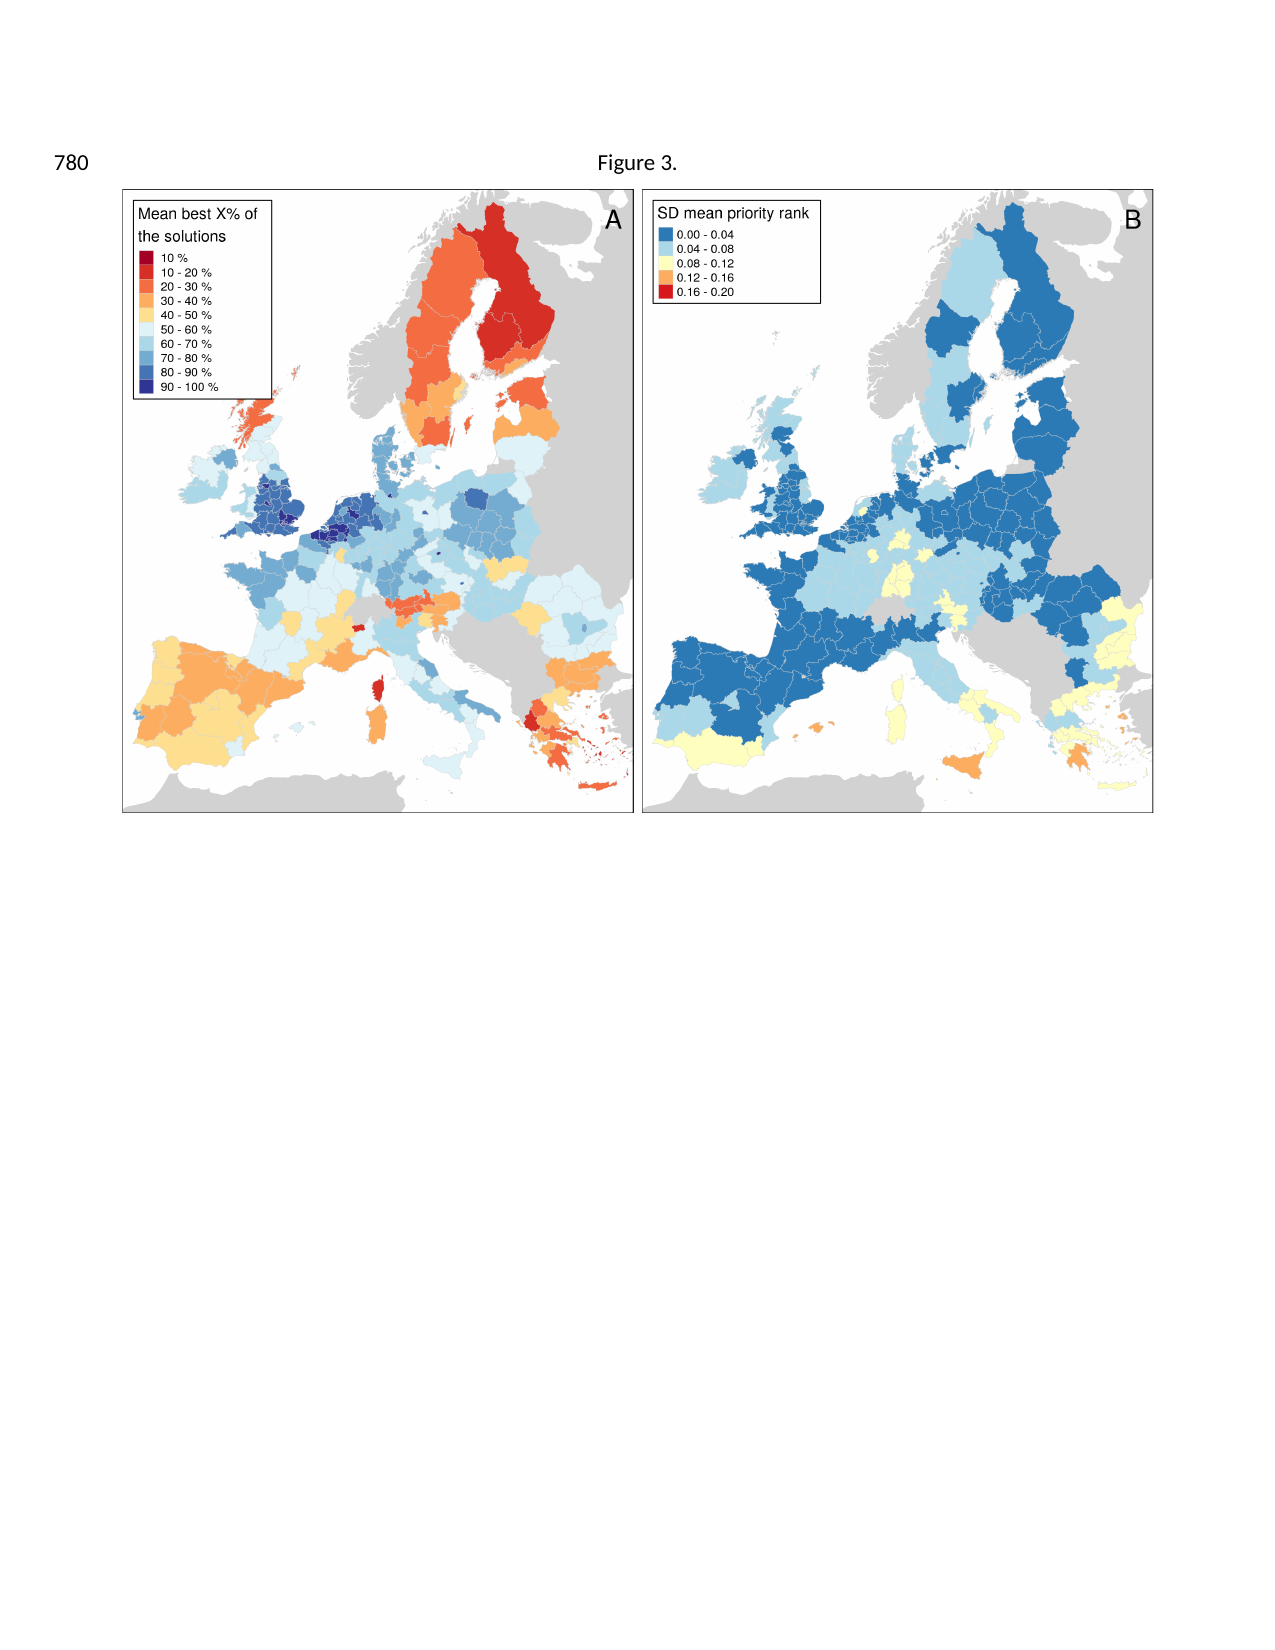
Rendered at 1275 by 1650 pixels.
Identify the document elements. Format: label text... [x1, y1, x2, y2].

text Figure 3. [118, 148, 1157, 176]
picture [118, 189, 1157, 813]
